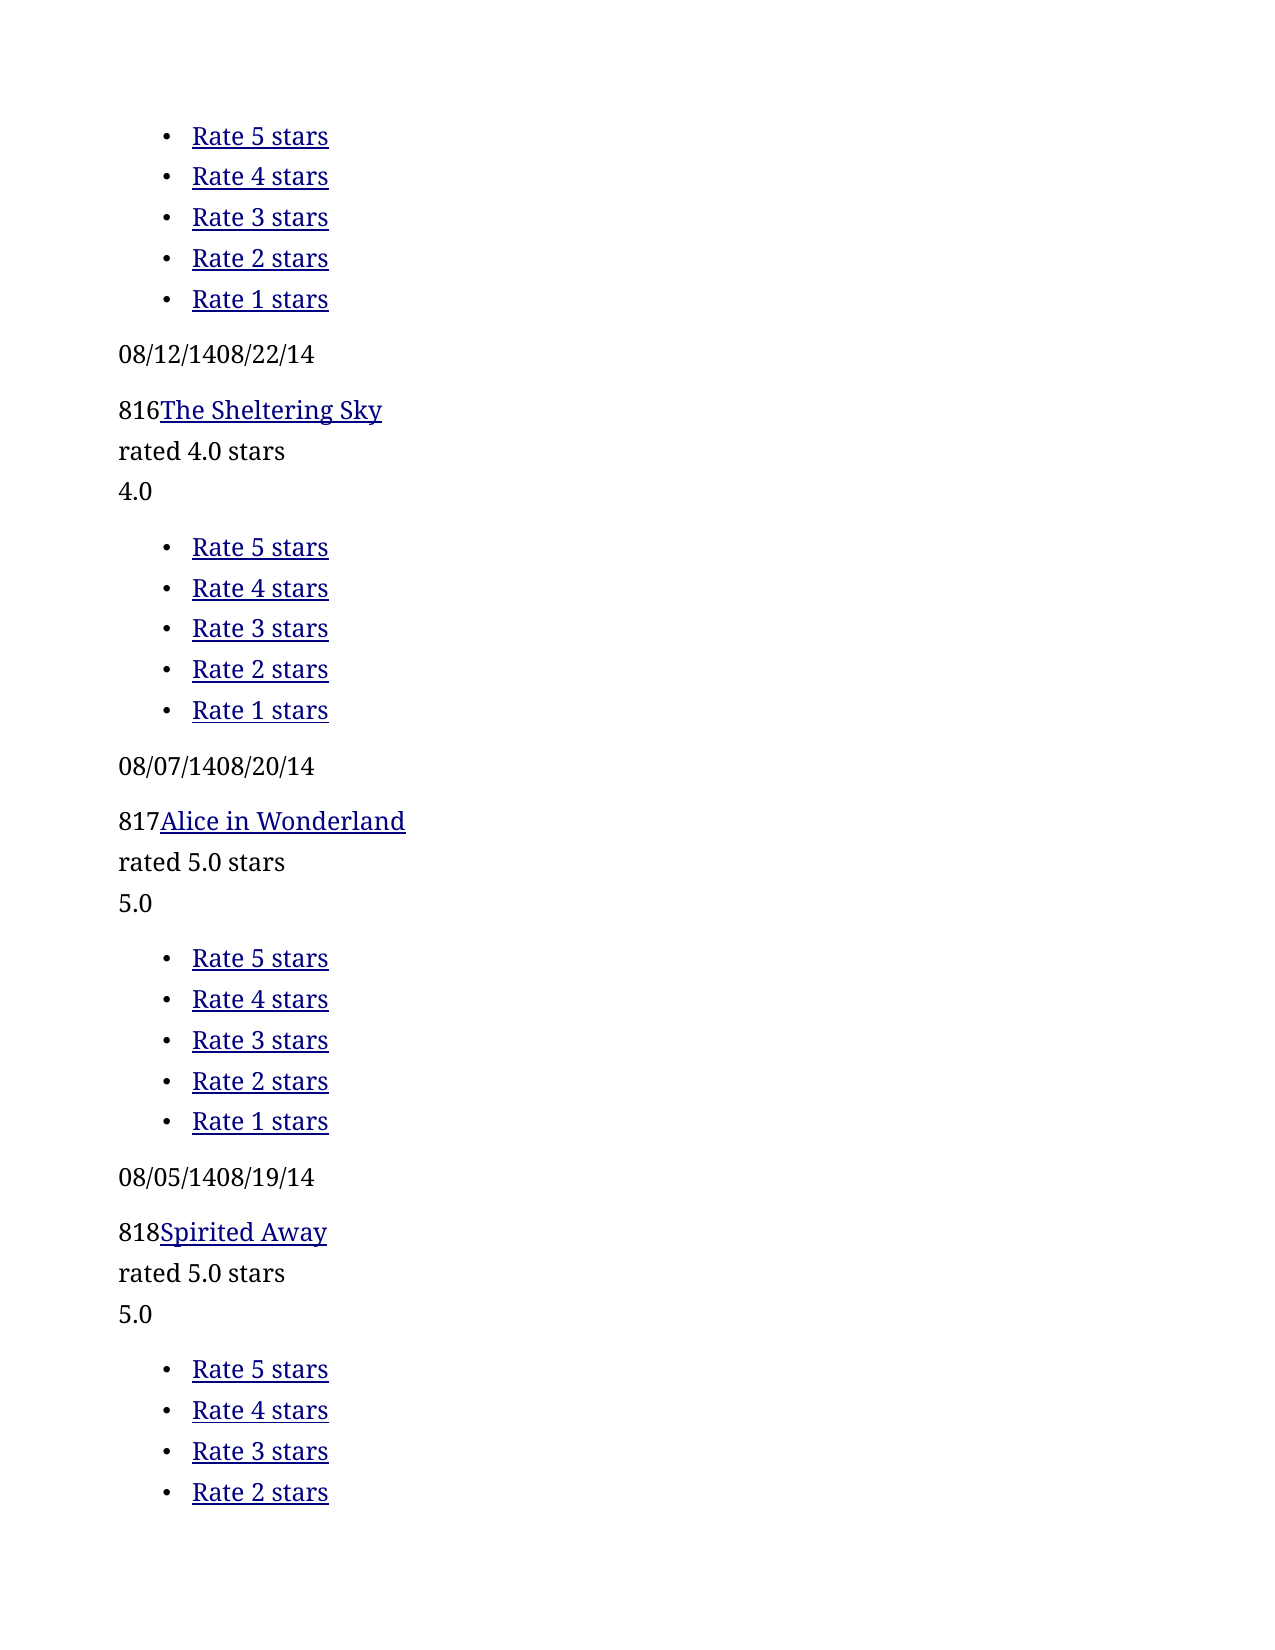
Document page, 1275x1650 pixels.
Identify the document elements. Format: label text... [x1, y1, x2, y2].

list Rate 2 stars [162, 1474, 1157, 1508]
text 5.0 [118, 1296, 1157, 1331]
text 08/12/1408/22/14 [118, 337, 1157, 371]
list Rate 3 stars [162, 611, 1157, 645]
text 08/07/1408/20/14 [118, 748, 1157, 782]
list Rate 4 stars [162, 159, 1157, 193]
text rated 4.0 stars [118, 433, 1157, 467]
list Rate 2 stars [162, 241, 1157, 275]
text 4.0 [118, 474, 1157, 508]
list Rate 5 stars [162, 118, 1157, 152]
list Rate 4 stars [162, 1393, 1157, 1427]
list Rate 5 stars [162, 529, 1157, 563]
list Rate 2 stars [162, 652, 1157, 686]
text 08/05/1408/19/14 [118, 1159, 1157, 1193]
list Rate 4 stars [162, 981, 1157, 1016]
list Rate 1 stars [162, 1104, 1157, 1138]
text 5.0 [118, 885, 1157, 919]
text 816The Sheltering Sky [118, 392, 1157, 426]
list Rate 3 stars [162, 1433, 1157, 1468]
list Rate 2 stars [162, 1063, 1157, 1097]
list Rate 5 stars [162, 941, 1157, 975]
list Rate 5 stars [162, 1352, 1157, 1386]
text rated 5.0 stars [118, 1256, 1157, 1290]
list Rate 1 stars [162, 693, 1157, 727]
list Rate 3 stars [162, 200, 1157, 234]
list Rate 4 stars [162, 570, 1157, 604]
text rated 5.0 stars [118, 844, 1157, 878]
list Rate 1 stars [162, 281, 1157, 316]
text 818Spirited Away [118, 1215, 1157, 1249]
list Rate 3 stars [162, 1022, 1157, 1056]
text 817Alice in Wonderland [118, 803, 1157, 838]
